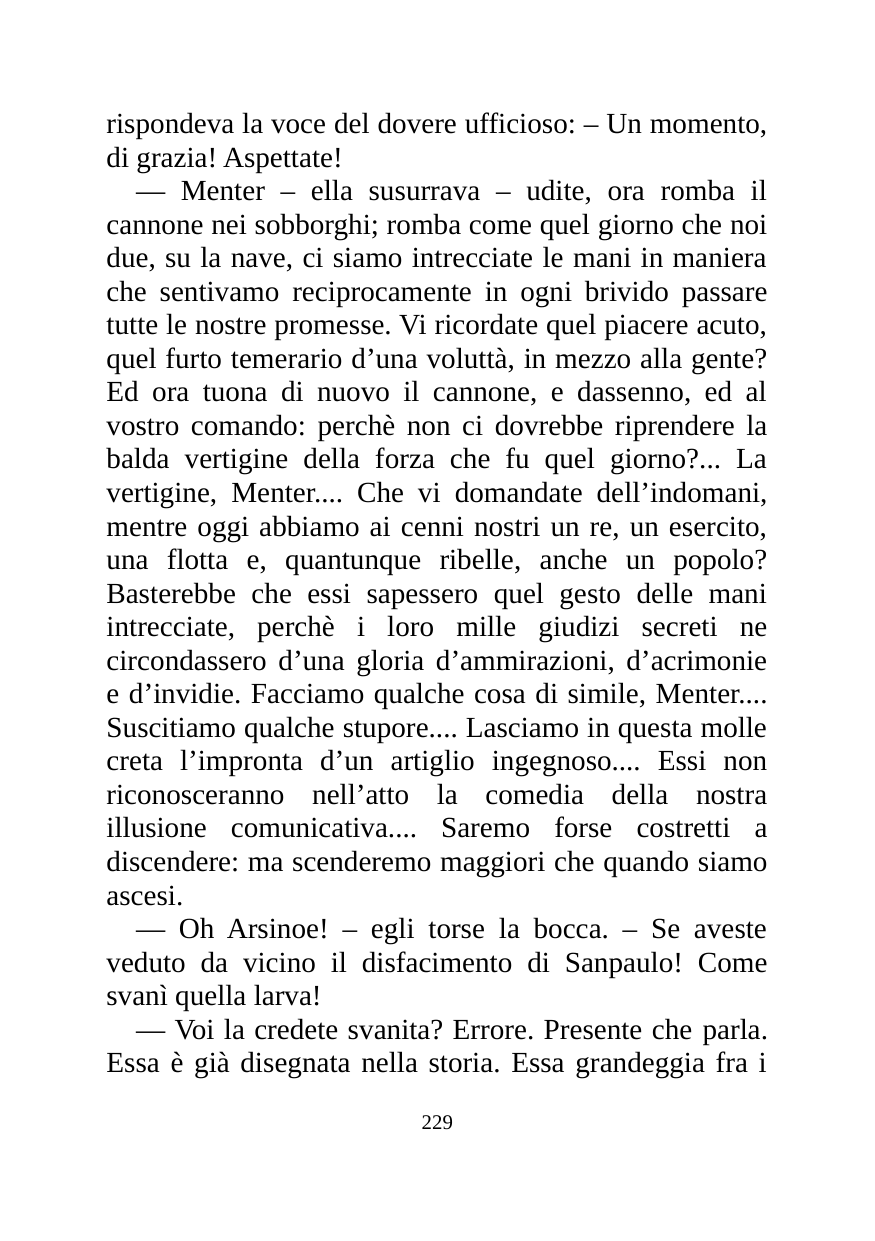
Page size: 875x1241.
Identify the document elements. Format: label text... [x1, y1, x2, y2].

text rispondeva la voce del dovere ufficioso: – Un momento, di grazia! Aspettate! [106, 106, 768, 173]
text — Oh Arsinoe! – egli torse la bocca. – Se aveste veduto da vicino il disfacimento di Sanpaulo! Come svanì quella larva! [106, 911, 768, 1012]
text — Voi la credete svanita? Errore. Presente che parla. Essa è già disegnata nella storia. Essa grandeggia fra i [106, 1012, 768, 1079]
text — Menter – ella susurrava – udite, ora romba il cannone nei sobborghi; romba come quel giorno che noi due, su la nave, ci siamo intrecciate le mani in maniera che sentivamo reciprocamente in ogni brivido passare tutte le nostre promesse. Vi ricordate quel piacere acuto, quel furto temerario d’una voluttà, in mezzo alla gente? Ed ora tuona di nuovo il cannone, e dassenno, ed al vostro comando: perchè non ci dovrebbe riprendere la balda vertigine della forza che fu quel giorno?... La vertigine, Menter.... Che vi domandate dell’indomani, mentre oggi abbiamo ai cenni nostri un re, un esercito, una flotta e, quantunque ribelle, anche un popolo? Basterebbe che essi sapessero quel gesto delle mani intrecciate, perchè i loro mille giudizi secreti ne circondassero d’una gloria d’ammirazioni, d’acrimonie e d’invidie. Facciamo qualche cosa di simile, Menter.... Suscitiamo qualche stupore.... Lasciamo in questa molle creta l’impronta d’un artiglio ingegnoso.... Essi non riconosceranno nell’atto la comedia della nostra illusione comunicativa.... Saremo forse costretti a discendere: ma scenderemo maggiori che quando siamo ascesi. [106, 173, 768, 911]
